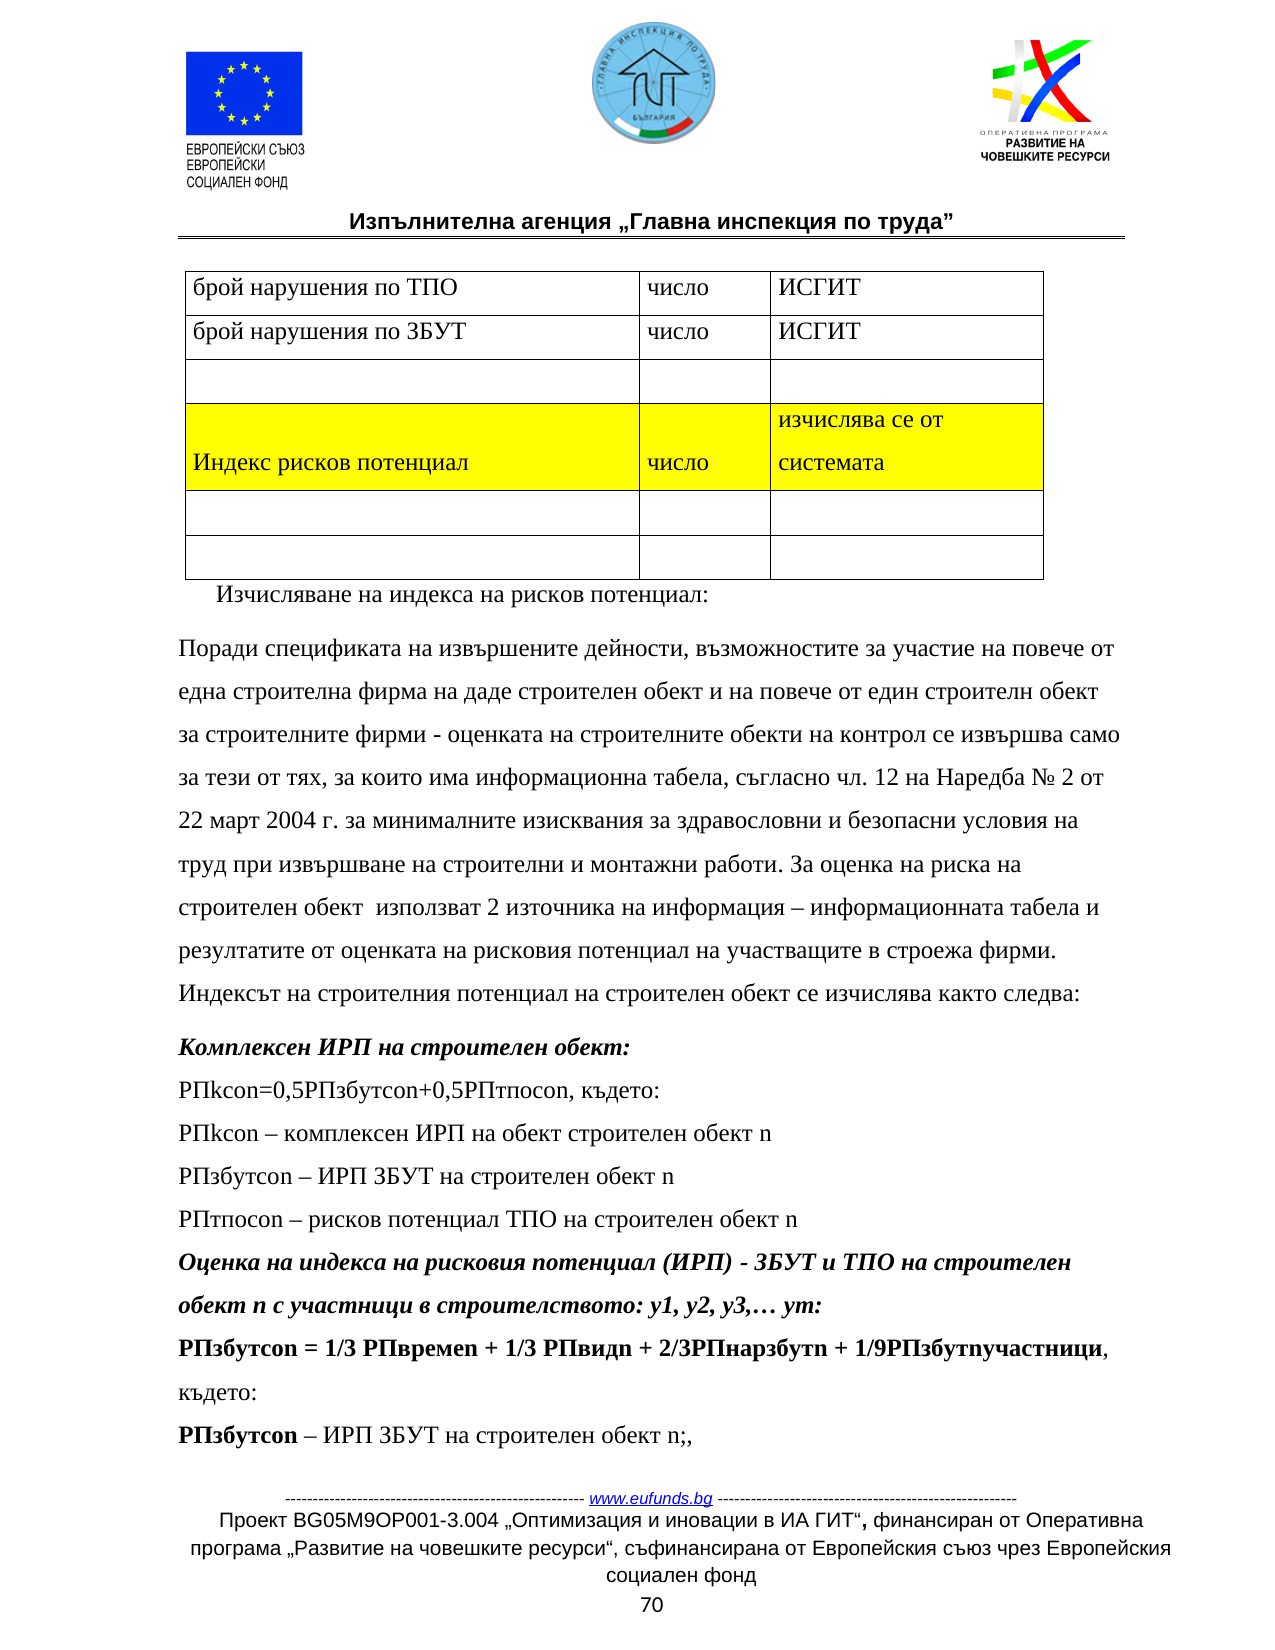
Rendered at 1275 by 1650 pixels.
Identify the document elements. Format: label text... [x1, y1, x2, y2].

table_cell число [640, 316, 770, 359]
table_cell [640, 360, 770, 403]
table_cell число [640, 272, 770, 315]
text Поради спецификата на извършените дейности, възможностите за участие на повече от една строителна фирма на даде строителен обект и на повече от един строителн обект за строителните фирми - оценката на строителните обекти на контрол се извършва само за тези от тях, за които има информационна табела, съгласно чл. 12 на Наредба № 2 от 22 март 2004 г. за минималните изисквания за здравословни и безопасни условия на труд при извършване на строителни и монтажни работи. За оценка на риска на строителен обект използват 2 източника на информация – информационната табела и резултатите от оценката на рисковия потенциал на участващите в строежа фирми. Индексът на строителния потенциал на строителен обект се изчислява както следва: [178, 633, 1125, 1007]
table_cell [640, 491, 770, 534]
table_cell изчислява се от системата [771, 404, 1043, 490]
text Изчисляване на индекса на рисков потенциал: [216, 579, 1125, 608]
table_cell [771, 536, 1043, 578]
text Оценка на индекса на рисковия потенциал (ИРП) - ЗБУТ и ТПО на строителен обект n с участници в строителството: у1, у2, у3,… уm: [178, 1247, 1125, 1319]
text РПkсоn=0,5РПзбутсоn+0,5РПтпосоn, където: [178, 1075, 1125, 1103]
table_cell брой нарушения по ТПО [186, 272, 639, 315]
text РПзбутсоn – ИРП ЗБУТ на строителен обект n [178, 1161, 1125, 1190]
text РПзбутсоn = 1/3 РПвремеn + 1/3 РПвидn + 2/3РПнарзбутn + 1/9РПзбутnучастници, където: [178, 1333, 1125, 1405]
table_cell [771, 491, 1043, 534]
text РПзбутсоn – ИРП ЗБУТ на строителен обект n;, [178, 1420, 1125, 1448]
text РПkсоn – комплексен ИРП на обект строителен обект n [178, 1118, 1125, 1147]
table_cell число [640, 404, 770, 490]
table_cell [1044, 315, 1062, 359]
text Комплексен ИРП на строителен обект: [178, 1032, 1125, 1060]
table_cell [186, 491, 639, 534]
table_cell ИСГИТ [771, 272, 1043, 315]
table_cell [186, 360, 639, 403]
table_cell [1044, 271, 1062, 315]
text РПтпосоn – рисков потенциал ТПО на строителен обект n [178, 1204, 1125, 1233]
table_cell брой нарушения по ЗБУТ [186, 316, 639, 359]
table_cell [771, 360, 1043, 403]
table_cell [186, 536, 639, 578]
table_cell [640, 536, 770, 578]
table_cell [1044, 490, 1062, 534]
table_cell [1044, 359, 1062, 403]
table_cell Индекс рисков потенциал [186, 404, 639, 490]
table_cell [1044, 403, 1062, 490]
table_cell ИСГИТ [771, 316, 1043, 359]
table_cell [1044, 535, 1062, 578]
